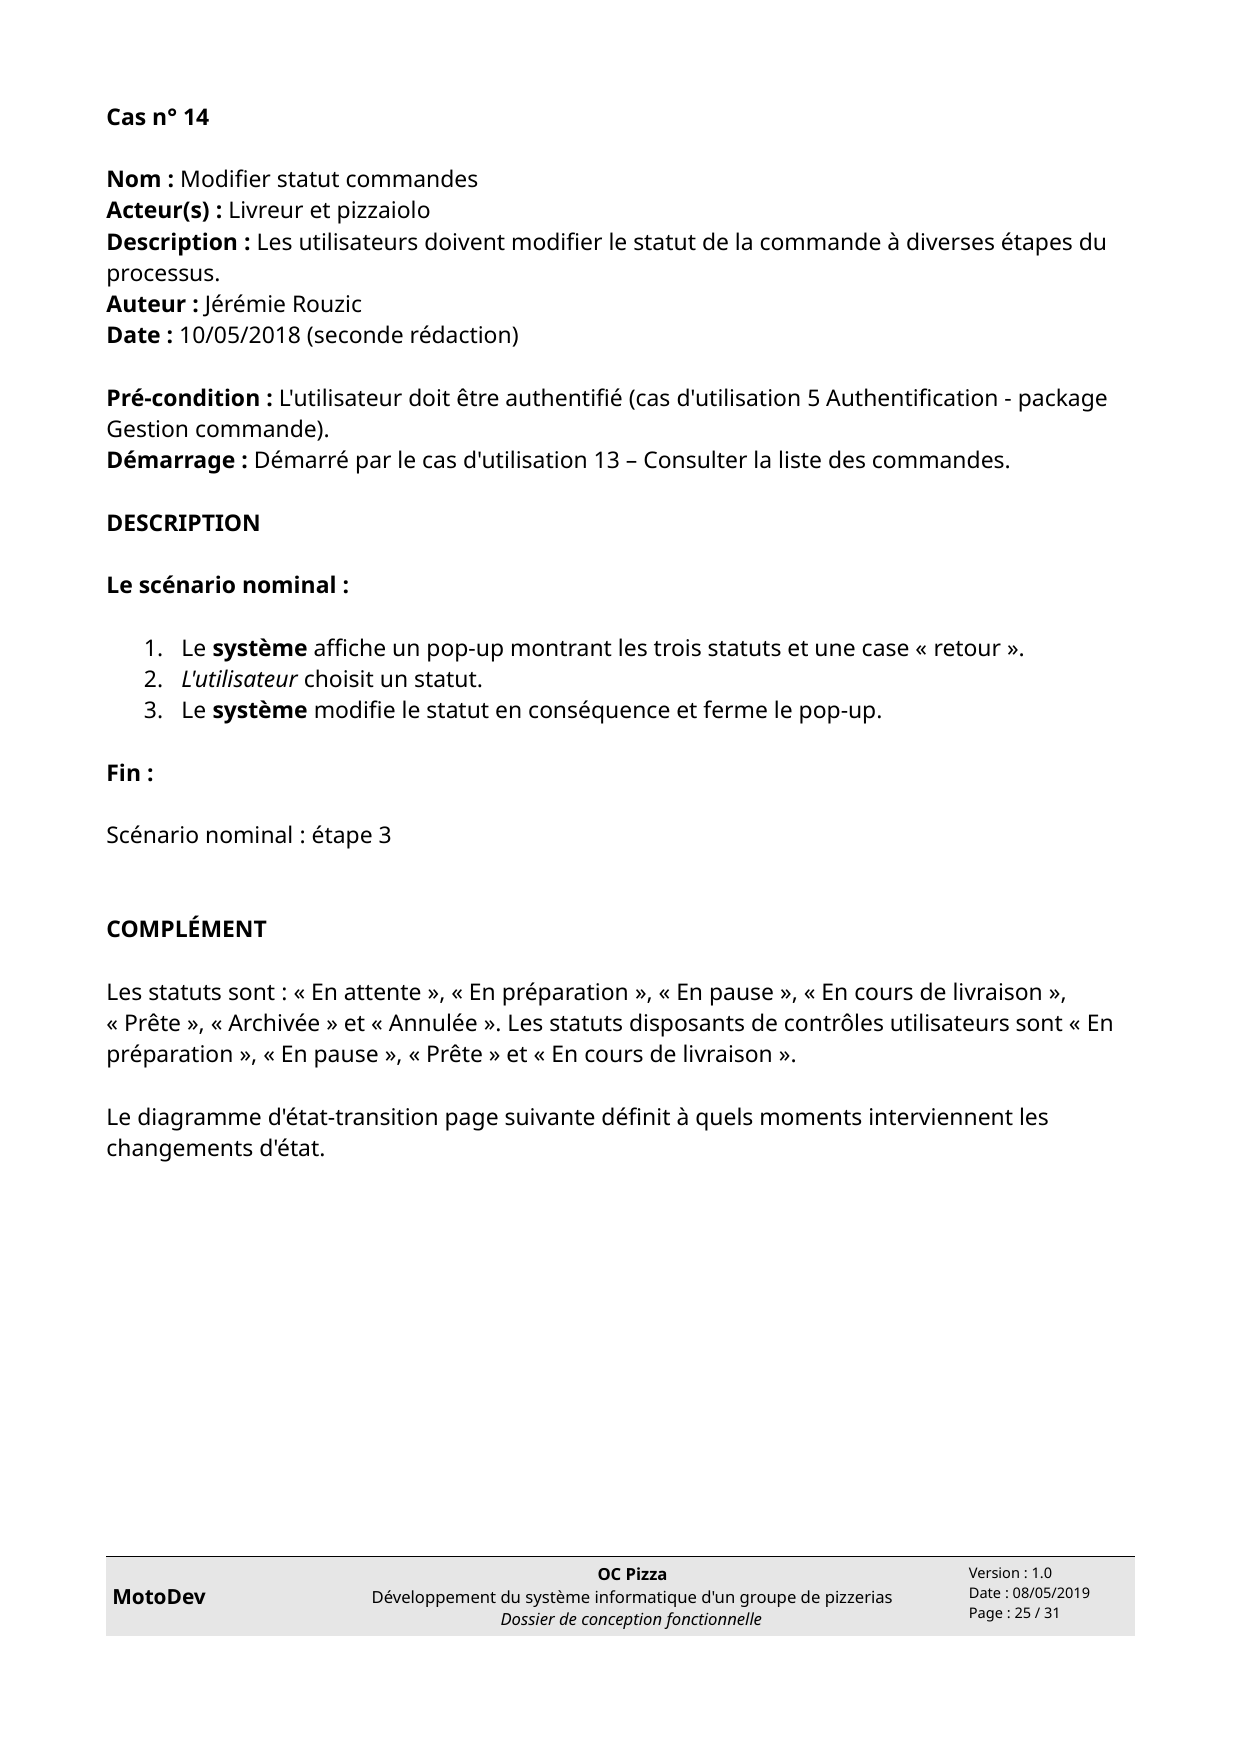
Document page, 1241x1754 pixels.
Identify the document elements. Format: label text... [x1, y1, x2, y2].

text COMPLÉMENT [106, 913, 1134, 944]
text Date : 10/05/2018 (seconde rédaction) [106, 319, 1134, 350]
text Scénario nominal : étape 3 [106, 819, 1134, 850]
text DESCRIPTION [106, 507, 1134, 538]
list Le système affiche un pop-up montrant les trois statuts et une case « retour ». [144, 632, 1134, 663]
text Démarrage : Démarré par le cas d'utilisation 13 – Consulter la liste des commandes. [106, 444, 1134, 475]
text Nom : Modifier statut commandes [106, 163, 1134, 194]
text Cas n° 14 [106, 100, 1134, 132]
text Pré-condition : L'utilisateur doit être authentifié (cas d'utilisation 5 Authentification - package Gestion commande). [106, 382, 1134, 444]
list L'utilisateur choisit un statut. [144, 663, 1134, 694]
text Fin : [106, 757, 1134, 788]
text Description : Les utilisateurs doivent modifier le statut de la commande à diverses étapes du processus. [106, 225, 1134, 288]
text Le scénario nominal : [106, 569, 1134, 600]
text Le diagramme d'état-transition page suivante définit à quels moments interviennent les changements d'état. [106, 1100, 1134, 1163]
text Les statuts sont : « En attente », « En préparation », « En pause », « En cours de livraison », « Prête », « Archivée » et « Annulée ». Les statuts disposants de contrôles utilisateurs sont « En préparation », « En pause », « Prête » et « En cours de livraison ». [106, 975, 1134, 1069]
list Le système modifie le statut en conséquence et ferme le pop-up. [144, 694, 1134, 725]
text Acteur(s) : Livreur et pizzaiolo [106, 194, 1134, 225]
text Auteur : Jérémie Rouzic [106, 288, 1134, 319]
